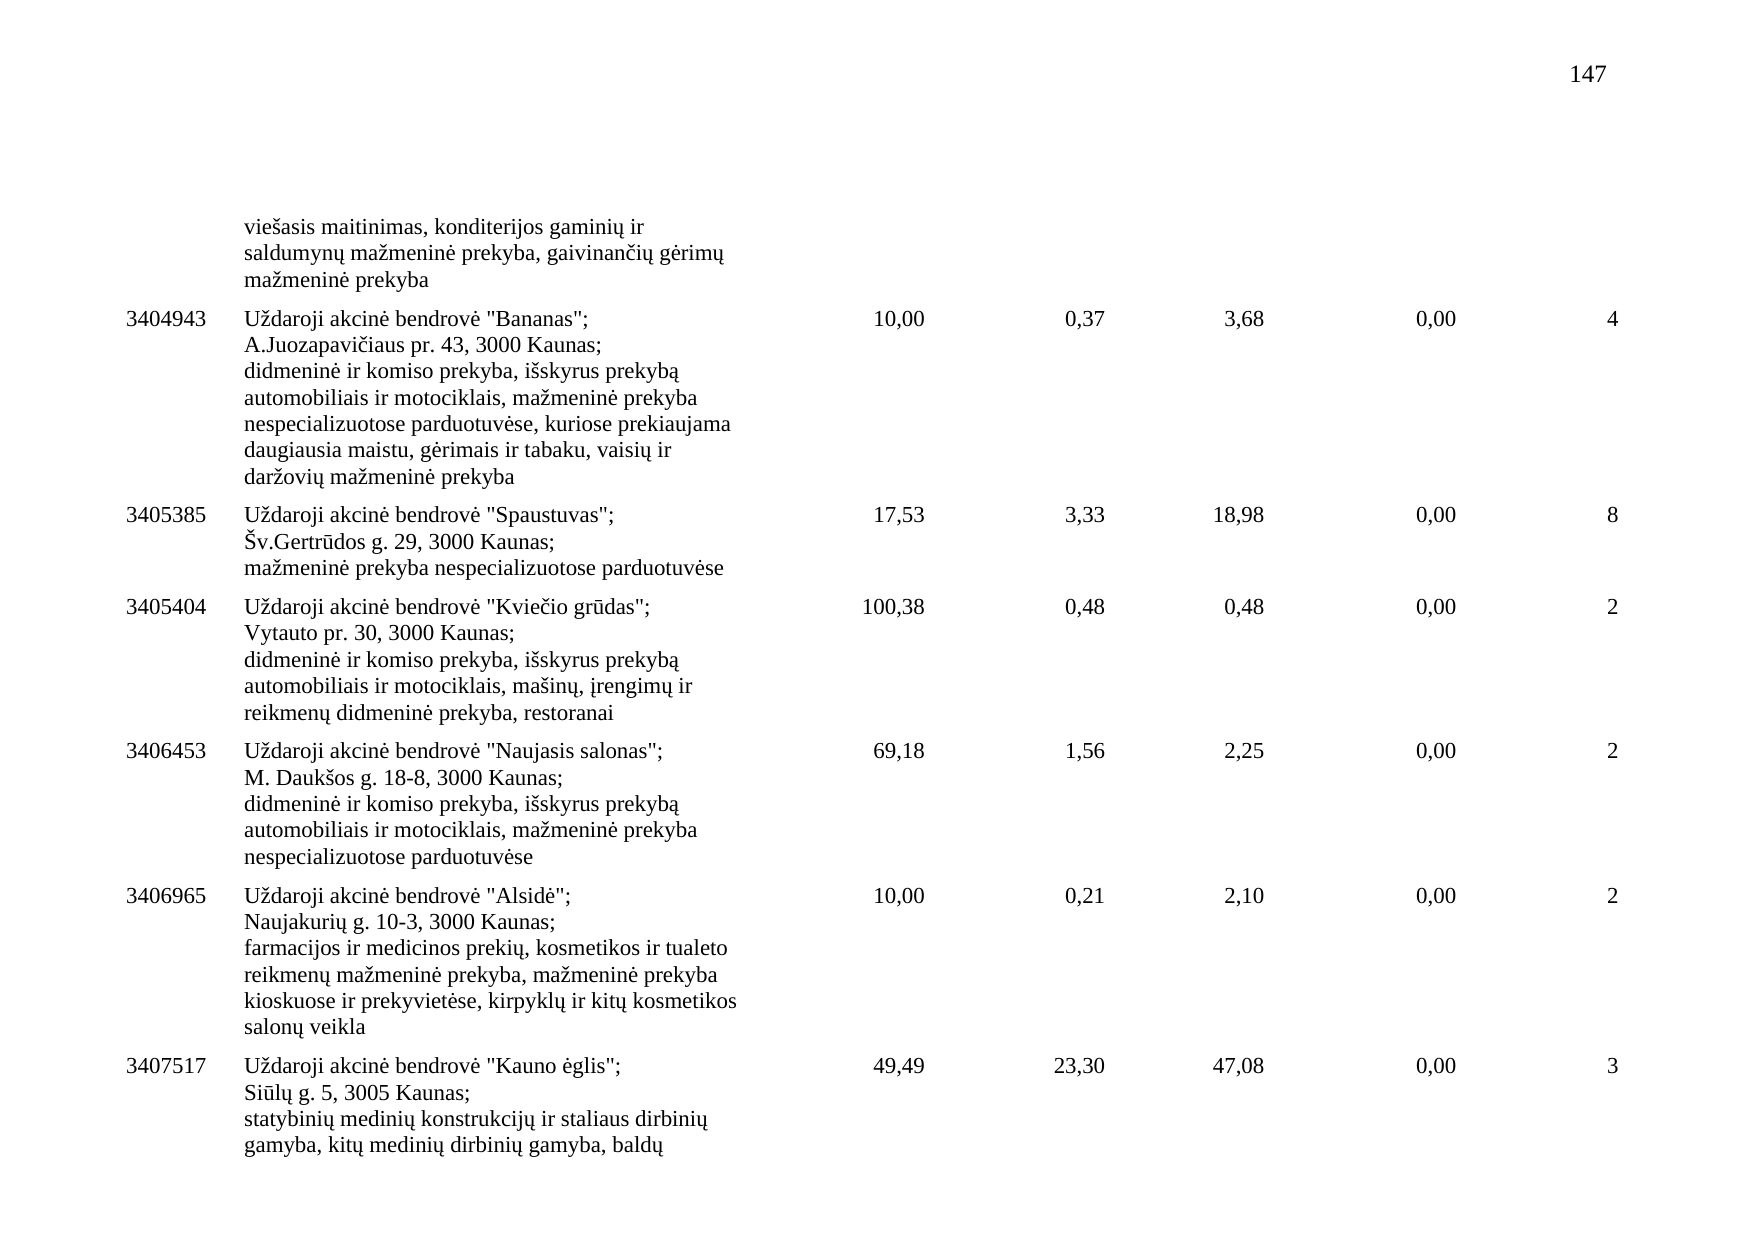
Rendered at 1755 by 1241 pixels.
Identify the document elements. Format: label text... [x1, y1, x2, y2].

table_cell 0,00 [1281, 875, 1473, 1046]
table_cell 23,30 [941, 1046, 1122, 1158]
table_cell Uždaroji akcinė bendrovė "Kauno ėglis"; Siūlų g. 5, 3005 Kaunas; statybinių medinių konstrukcijų ir staliaus dirbinių gamyba, kitų medinių dirbinių gamyba, baldų [233, 1046, 749, 1158]
table_cell 3405385 [100, 495, 233, 587]
table_cell 0,00 [1281, 587, 1473, 731]
table_cell 0,00 [1281, 1046, 1473, 1158]
table_cell Uždaroji akcinė bendrovė "Naujasis salonas"; M. Daukšos g. 18-8, 3000 Kaunas; didmeninė ir komiso prekyba, išskyrus prekybą automobiliais ir motociklais, mažmeninė prekyba nespecializuotose parduotuvėse [233, 731, 749, 875]
table_cell [1281, 207, 1473, 298]
table_cell 3 [1473, 1046, 1636, 1158]
table_cell 2 [1473, 731, 1636, 875]
table_cell 8 [1473, 495, 1636, 587]
table_cell 2,10 [1122, 875, 1281, 1046]
table_cell 3406453 [100, 731, 233, 875]
table_cell 10,00 [750, 298, 941, 495]
table_cell Uždaroji akcinė bendrovė "Kviečio grūdas"; Vytauto pr. 30, 3000 Kaunas; didmeninė ir komiso prekyba, išskyrus prekybą automobiliais ir motociklais, mašinų, įrengimų ir reikmenų didmeninė prekyba, restoranai [233, 587, 749, 731]
table_cell 0,00 [1281, 731, 1473, 875]
table_cell 69,18 [750, 731, 941, 875]
table_cell 3404943 [100, 298, 233, 495]
table_cell 3406965 [100, 875, 233, 1046]
table_cell 2 [1473, 587, 1636, 731]
table_cell [750, 207, 941, 298]
table_cell 0,48 [941, 587, 1122, 731]
table_cell 0,00 [1281, 495, 1473, 587]
table_cell 10,00 [750, 875, 941, 1046]
table_cell [100, 207, 233, 298]
table_cell [941, 207, 1122, 298]
table_cell Uždaroji akcinė bendrovė "Spaustuvas"; Šv.Gertrūdos g. 29, 3000 Kaunas; mažmeninė prekyba nespecializuotose parduotuvėse [233, 495, 749, 587]
table_cell 3405404 [100, 587, 233, 731]
table_cell 3407517 [100, 1046, 233, 1158]
table_cell 1,56 [941, 731, 1122, 875]
table_cell [1122, 207, 1281, 298]
table_cell 2 [1473, 875, 1636, 1046]
table_cell viešasis maitinimas, konditerijos gaminių ir saldumynų mažmeninė prekyba, gaivinančių gėrimų mažmeninė prekyba [233, 207, 749, 298]
table_cell 49,49 [750, 1046, 941, 1158]
table_cell 18,98 [1122, 495, 1281, 587]
table_cell Uždaroji akcinė bendrovė "Alsidė"; Naujakurių g. 10-3, 3000 Kaunas; farmacijos ir medicinos prekių, kosmetikos ir tualeto reikmenų mažmeninė prekyba, mažmeninė prekyba kioskuose ir prekyvietėse, kirpyklų ir kitų kosmetikos salonų veikla [233, 875, 749, 1046]
table_cell Uždaroji akcinė bendrovė "Bananas"; A.Juozapavičiaus pr. 43, 3000 Kaunas; didmeninė ir komiso prekyba, išskyrus prekybą automobiliais ir motociklais, mažmeninė prekyba nespecializuotose parduotuvėse, kuriose prekiaujama daugiausia maistu, gėrimais ir tabaku, vaisių ir daržovių mažmeninė prekyba [233, 298, 749, 495]
table_cell 0,37 [941, 298, 1122, 495]
table_cell [1473, 207, 1636, 298]
table_cell 17,53 [750, 495, 941, 587]
table_cell 100,38 [750, 587, 941, 731]
table_cell 4 [1473, 298, 1636, 495]
table_cell 2,25 [1122, 731, 1281, 875]
table_cell 0,00 [1281, 298, 1473, 495]
table_cell 3,33 [941, 495, 1122, 587]
table_cell 3,68 [1122, 298, 1281, 495]
table_cell 47,08 [1122, 1046, 1281, 1158]
table_cell 0,21 [941, 875, 1122, 1046]
table_cell 0,48 [1122, 587, 1281, 731]
